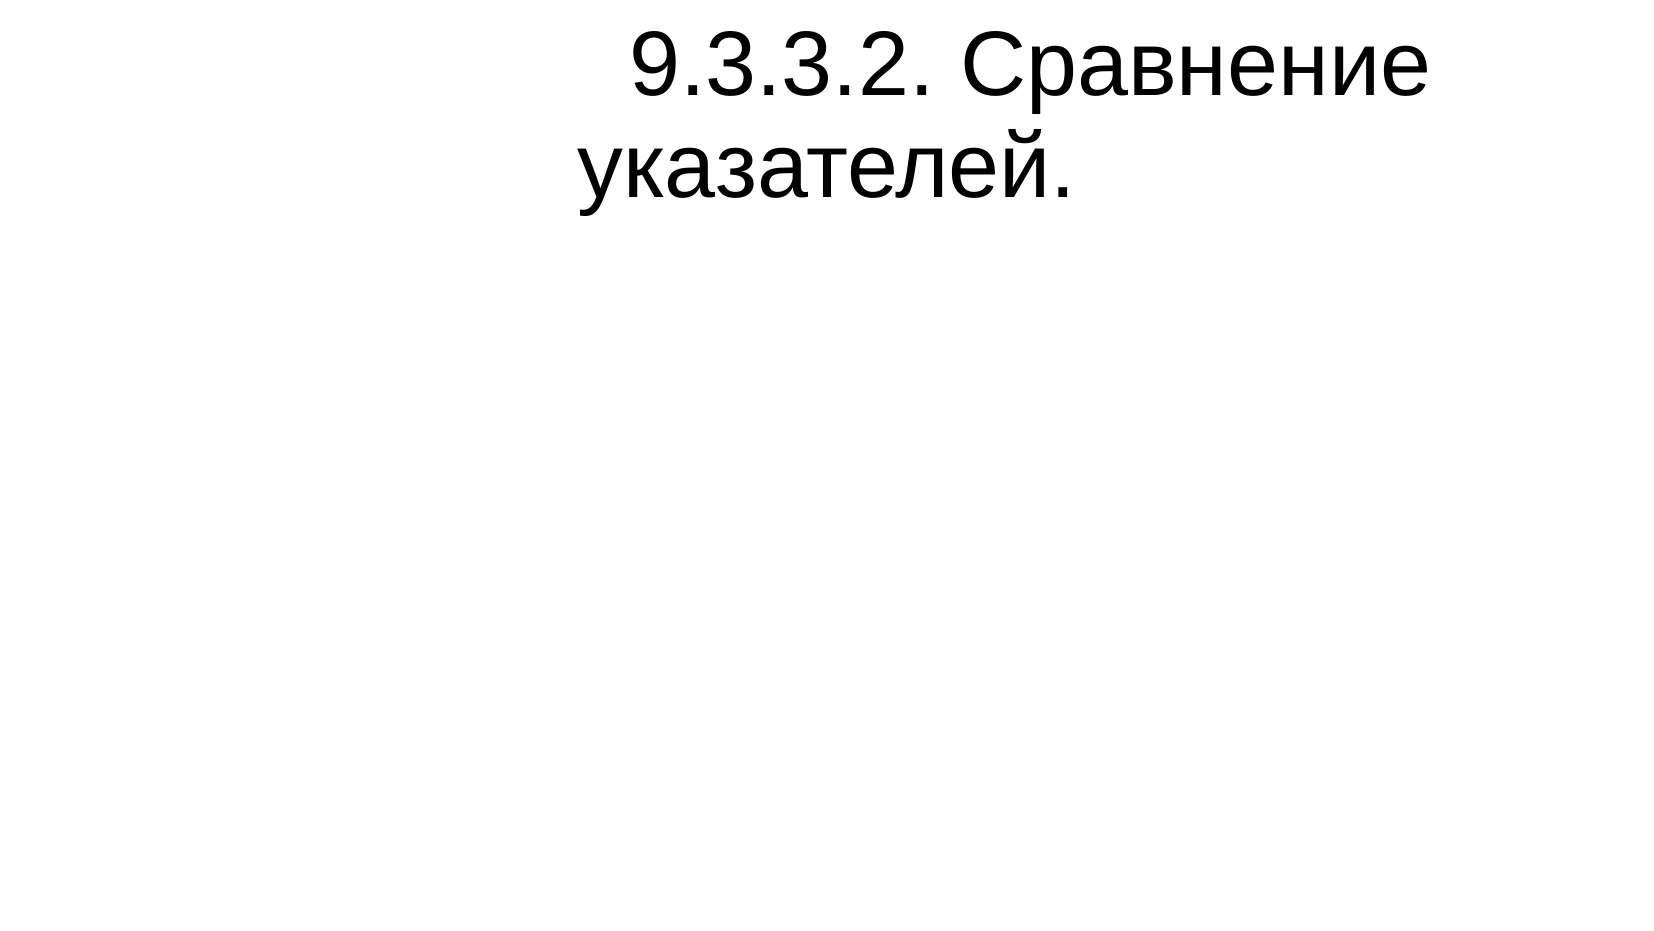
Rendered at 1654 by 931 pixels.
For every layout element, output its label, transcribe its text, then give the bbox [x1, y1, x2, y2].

title 9.3.3.2. Сравнение указателей. [82, 12, 1571, 218]
